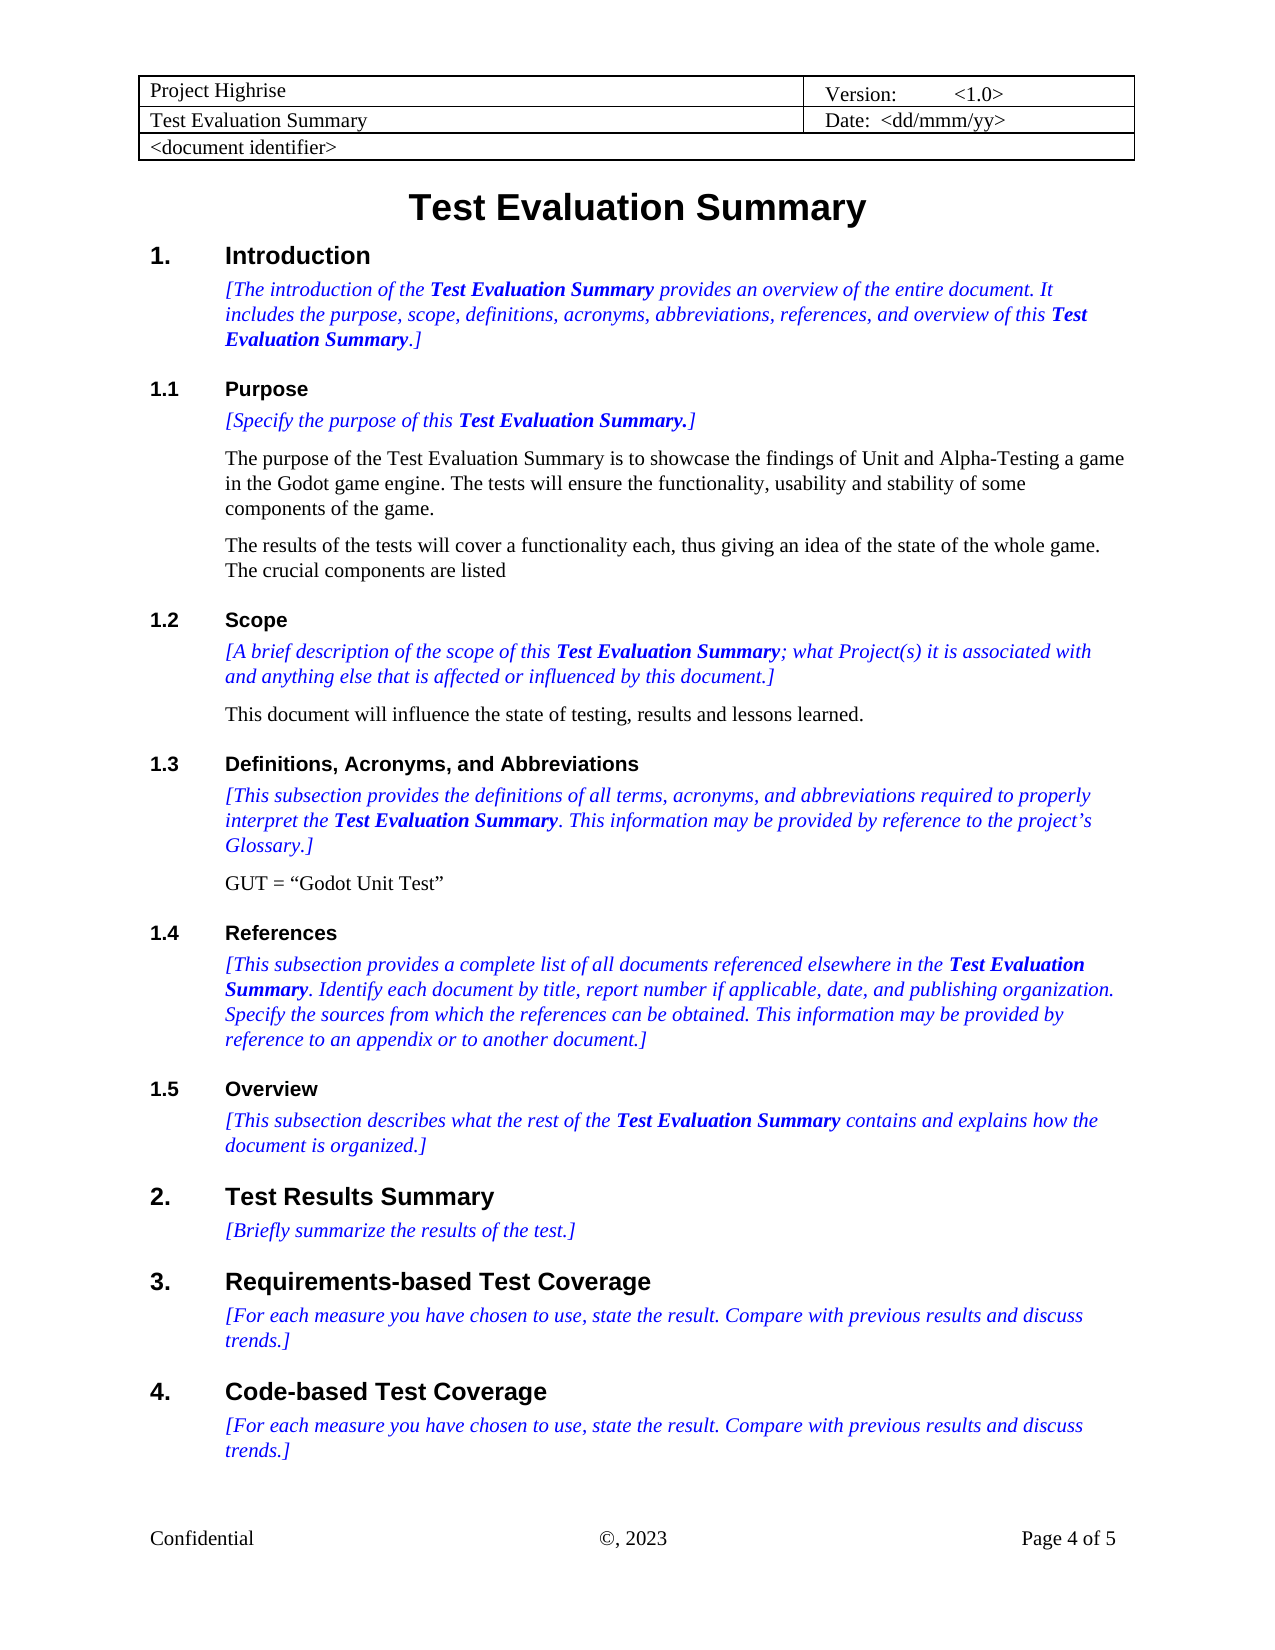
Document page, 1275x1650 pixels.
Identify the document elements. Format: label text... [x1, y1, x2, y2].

text [For each measure you have chosen to use, state the result. Compare with previous results and discuss trends.] [225, 1302, 1125, 1352]
text [For each measure you have chosen to use, state the result. Compare with previous results and discuss trends.] [225, 1412, 1125, 1462]
text [This subsection describes what the rest of the Test Evaluation Summary contains and explains how the document is organized.] [225, 1107, 1125, 1157]
text [The introduction of the Test Evaluation Summary provides an overview of the entire document. It includes the purpose, scope, definitions, acronyms, abbreviations, references, and overview of this Test Evaluation Summary.] [225, 276, 1125, 351]
subtitle Scope [150, 607, 1125, 632]
subtitle Definitions, Acronyms, and Abbreviations [150, 751, 1125, 776]
subtitle References [150, 920, 1125, 945]
text This document will influence the state of testing, results and lessons learned. [225, 701, 1125, 726]
subtitle Test Evaluation Summary [150, 185, 1125, 228]
text The results of the tests will cover a functionality each, thus giving an idea of the state of the whole game. The crucial components are listed [225, 532, 1125, 582]
text The purpose of the Test Evaluation Summary is to showcase the findings of Unit and Alpha-Testing a game in the Godot game engine. The tests will ensure the functionality, usability and stability of some components of the game. [225, 445, 1125, 520]
subtitle Requirements-based Test Coverage [150, 1267, 1125, 1296]
text [Briefly summarize the results of the test.] [225, 1217, 1125, 1242]
text [This subsection provides a complete list of all documents referenced elsewhere in the Test Evaluation Summary. Identify each document by title, report number if applicable, date, and publishing organization. Specify the sources from which the references can be obtained. This information may be provided by reference to an appendix or to another document.] [225, 951, 1125, 1051]
subtitle Purpose [150, 376, 1125, 401]
text [This subsection provides the definitions of all terms, acronyms, and abbreviations required to properly interpret the Test Evaluation Summary. This information may be provided by reference to the project’s Glossary.] [225, 782, 1125, 857]
subtitle Test Results Summary [150, 1182, 1125, 1211]
text [A brief description of the scope of this Test Evaluation Summary; what Project(s) it is associated with and anything else that is affected or influenced by this document.] [225, 638, 1125, 688]
text [Specify the purpose of this Test Evaluation Summary.] [225, 407, 1125, 432]
subtitle Code-based Test Coverage [150, 1377, 1125, 1406]
text GUT = “Godot Unit Test” [225, 870, 1125, 895]
subtitle Overview [150, 1076, 1125, 1101]
subtitle Introduction [150, 241, 1125, 270]
